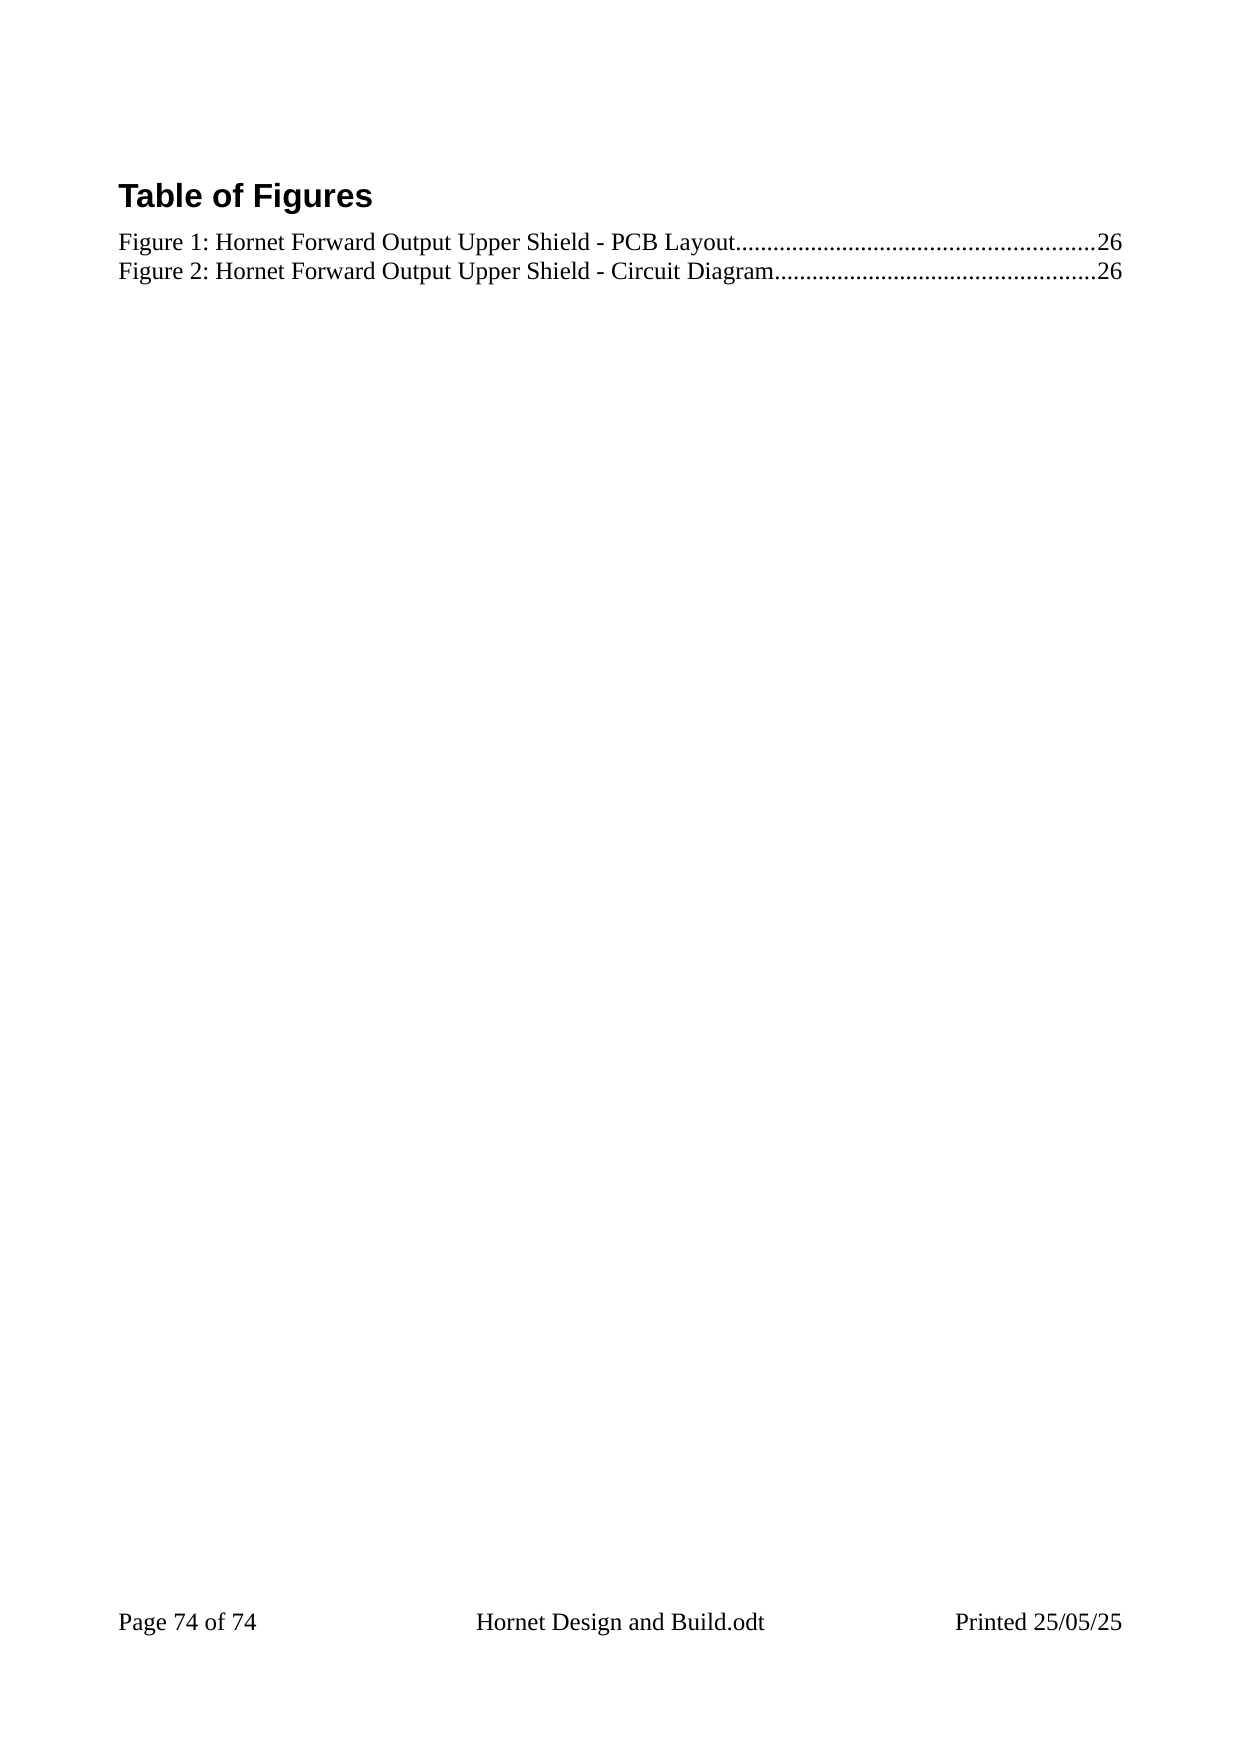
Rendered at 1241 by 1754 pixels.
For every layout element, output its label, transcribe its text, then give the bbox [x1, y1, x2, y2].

text Figure 2: Hornet Forward Output Upper Shield - Circuit Diagram 26 [118, 256, 1122, 284]
text Figure 1: Hornet Forward Output Upper Shield - PCB Layout 26 [118, 227, 1122, 256]
subtitle Table of Figures [118, 176, 1122, 214]
